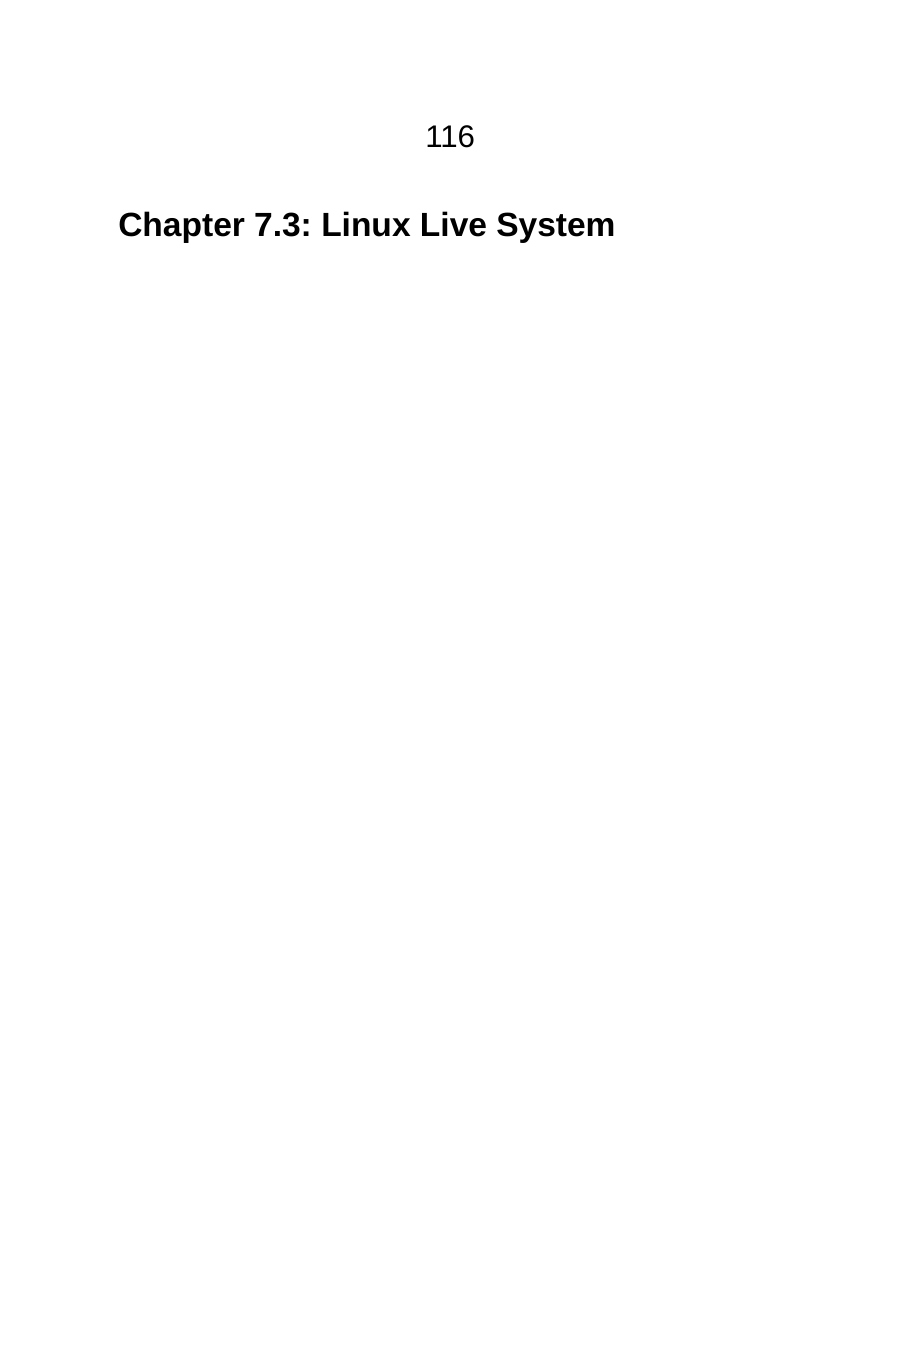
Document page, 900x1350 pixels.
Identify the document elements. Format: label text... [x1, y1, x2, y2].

subtitle Chapter 7.3: Linux Live System [118, 204, 782, 243]
